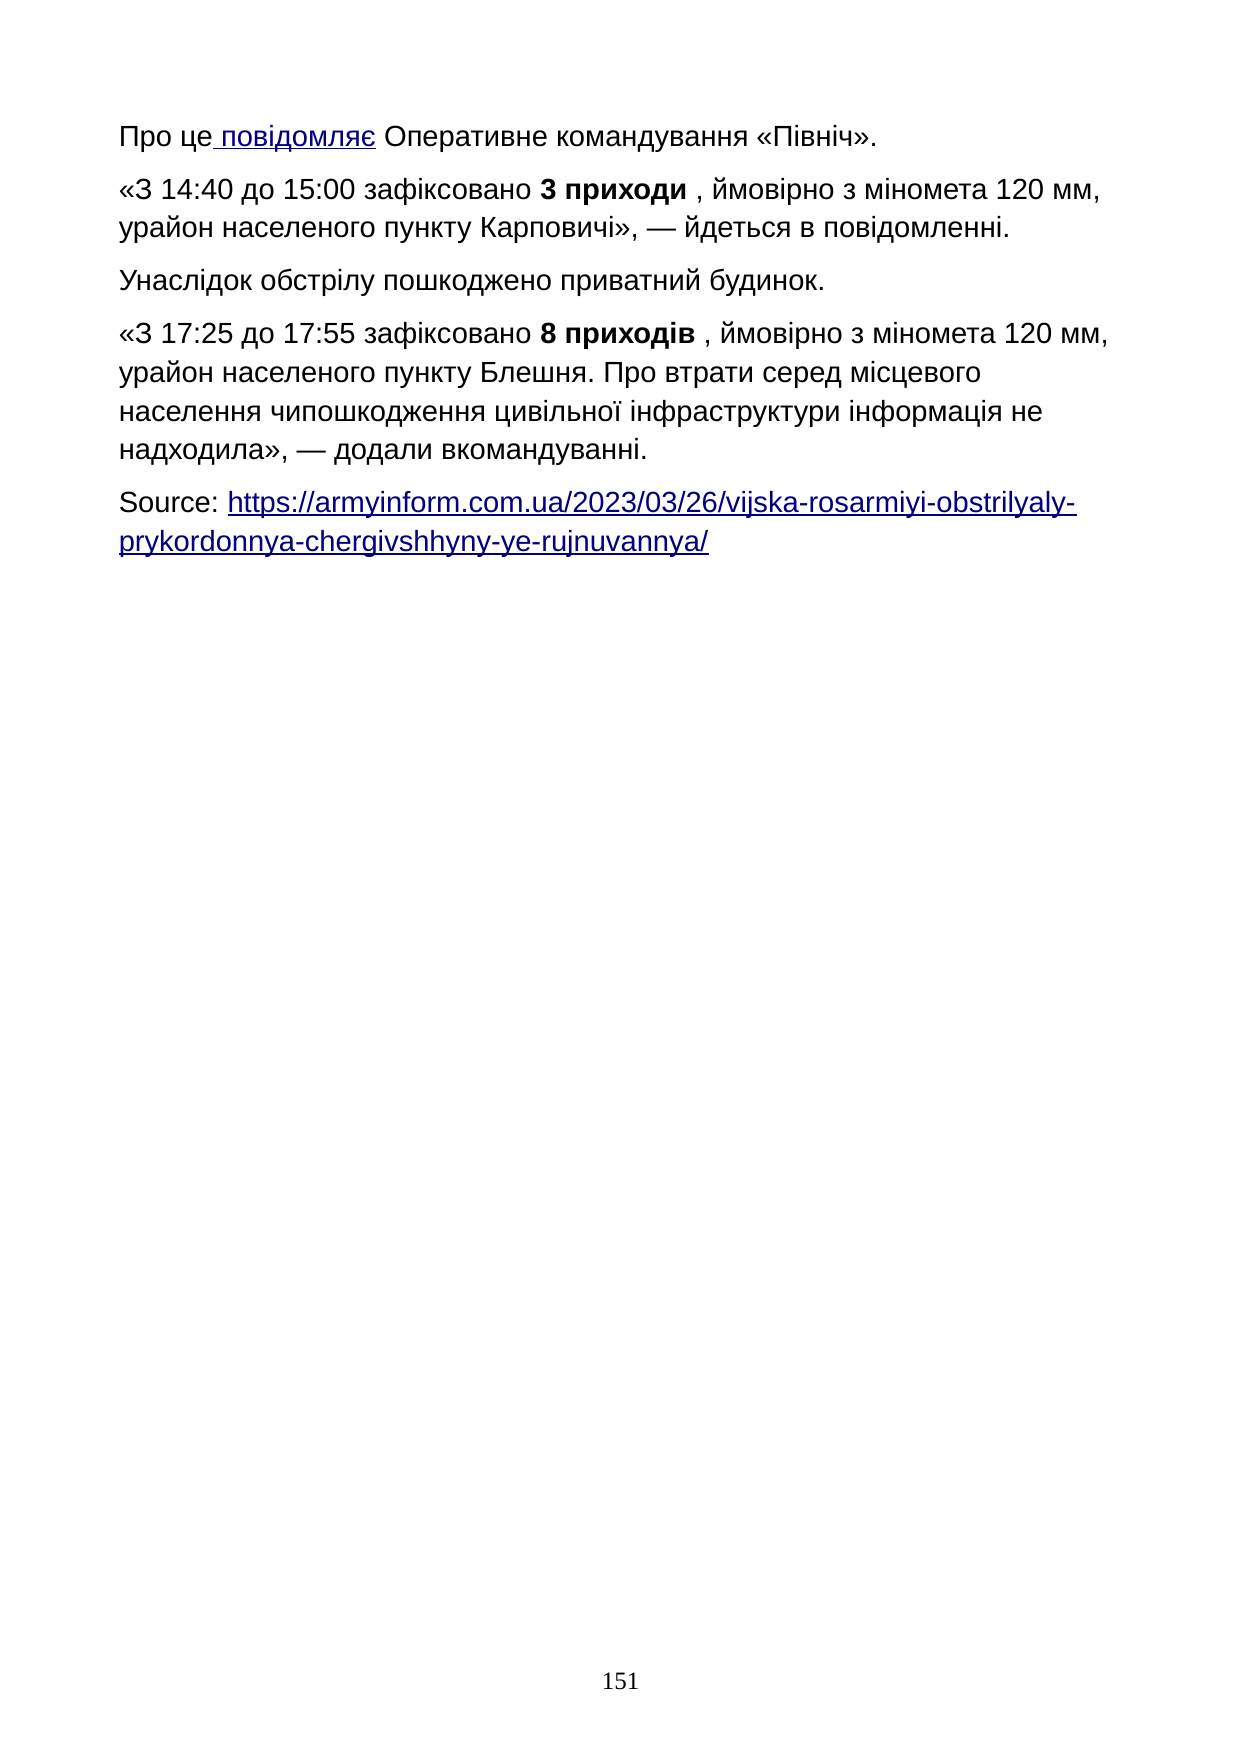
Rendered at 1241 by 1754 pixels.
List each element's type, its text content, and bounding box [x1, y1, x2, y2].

text Source: https://armyinform.com.ua/2023/03/26/vijska-rosarmiyi-obstrilyaly-prykordonnya-chergivshhyny-ye-rujnuvannya/ [118, 485, 1122, 557]
text «З 14:40 до 15:00 зафіксовано 3 приходи , ймовірно з міномета 120 мм, урайон населеного пункту Карповичі», — йдеться в повідомленні. [118, 172, 1122, 244]
text Унаслідок обстрілу пошкоджено приватний будинок. [118, 263, 1122, 297]
text Про це повідомляє Оперативне командування «Північ». [118, 118, 1122, 152]
text «З 17:25 до 17:55 зафіксовано 8 приходів , ймовірно з міномета 120 мм, урайон населеного пункту Блешня. Про втрати серед місцевого населення чипошкодження цивільної інфраструктури інформація не надходила», — додали вкомандуванні. [118, 316, 1122, 466]
